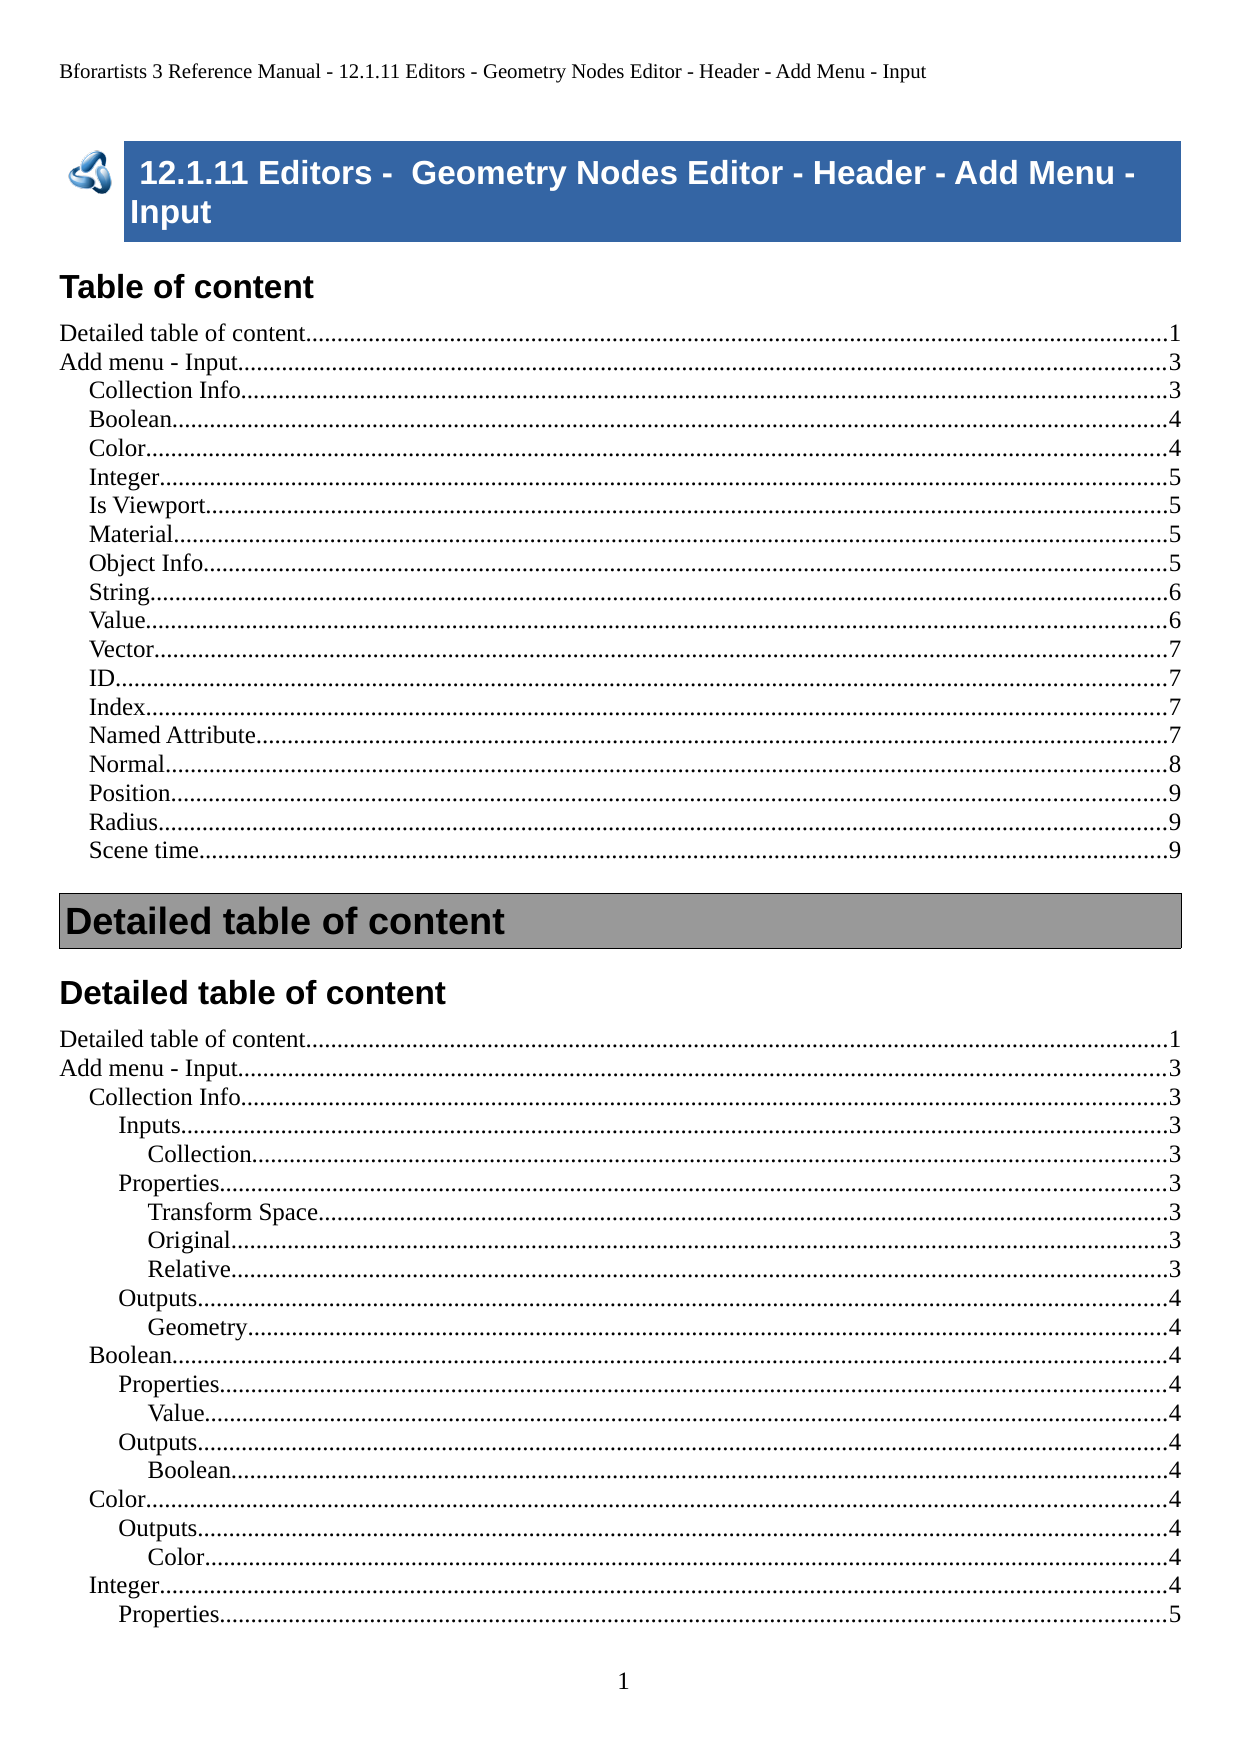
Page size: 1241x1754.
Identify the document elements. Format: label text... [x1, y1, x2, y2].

text Material 5 [88, 519, 1181, 548]
text Properties 3 [118, 1168, 1181, 1197]
text Scene time 9 [88, 835, 1181, 864]
text String 6 [88, 577, 1181, 605]
text Object Info 5 [88, 548, 1181, 577]
text Transform Space 3 [147, 1197, 1181, 1225]
subtitle Table of content [59, 267, 1181, 305]
text Integer 4 [88, 1570, 1181, 1599]
text Collection Info 3 [88, 375, 1181, 404]
text Inputs 3 [118, 1110, 1181, 1139]
text Color 4 [147, 1542, 1181, 1570]
text Position 9 [88, 778, 1181, 807]
table_header 12.1.11 Editors - Geometry Nodes Editor - Header - Add Menu - Input [124, 141, 1181, 242]
text Value 6 [88, 605, 1181, 634]
text Is Viewport 5 [88, 490, 1181, 519]
table_header Detailed table of content [60, 894, 1181, 948]
text Properties 4 [118, 1369, 1181, 1398]
text Outputs 4 [118, 1427, 1181, 1455]
text Radius 9 [88, 807, 1181, 835]
text Detailed table of content 1 [59, 1024, 1181, 1053]
text Named Attribute 7 [88, 720, 1181, 749]
text Collection 3 [147, 1139, 1181, 1168]
text Color 4 [88, 1484, 1181, 1513]
text Original 3 [147, 1225, 1181, 1254]
text Normal 8 [88, 749, 1181, 778]
text Geometry 4 [147, 1312, 1181, 1340]
text Boolean 4 [88, 404, 1181, 433]
text Properties 5 [118, 1599, 1181, 1628]
text Detailed table of content 1 [59, 318, 1181, 347]
picture [65, 147, 114, 197]
text Collection Info 3 [88, 1082, 1181, 1110]
subtitle Detailed table of content [59, 973, 1181, 1012]
text Index 7 [88, 692, 1181, 720]
table_header [59, 141, 124, 242]
text Value 4 [147, 1398, 1181, 1427]
text Color 4 [88, 433, 1181, 462]
text Outputs 4 [118, 1283, 1181, 1312]
text Outputs 4 [118, 1513, 1181, 1542]
text Boolean 4 [88, 1340, 1181, 1369]
text Vector 7 [88, 634, 1181, 663]
text Boolean 4 [147, 1455, 1181, 1484]
text Relative 3 [147, 1254, 1181, 1283]
text ID 7 [88, 663, 1181, 692]
text Integer 5 [88, 462, 1181, 490]
text Add menu - Input 3 [59, 347, 1181, 375]
text Add menu - Input 3 [59, 1053, 1181, 1082]
